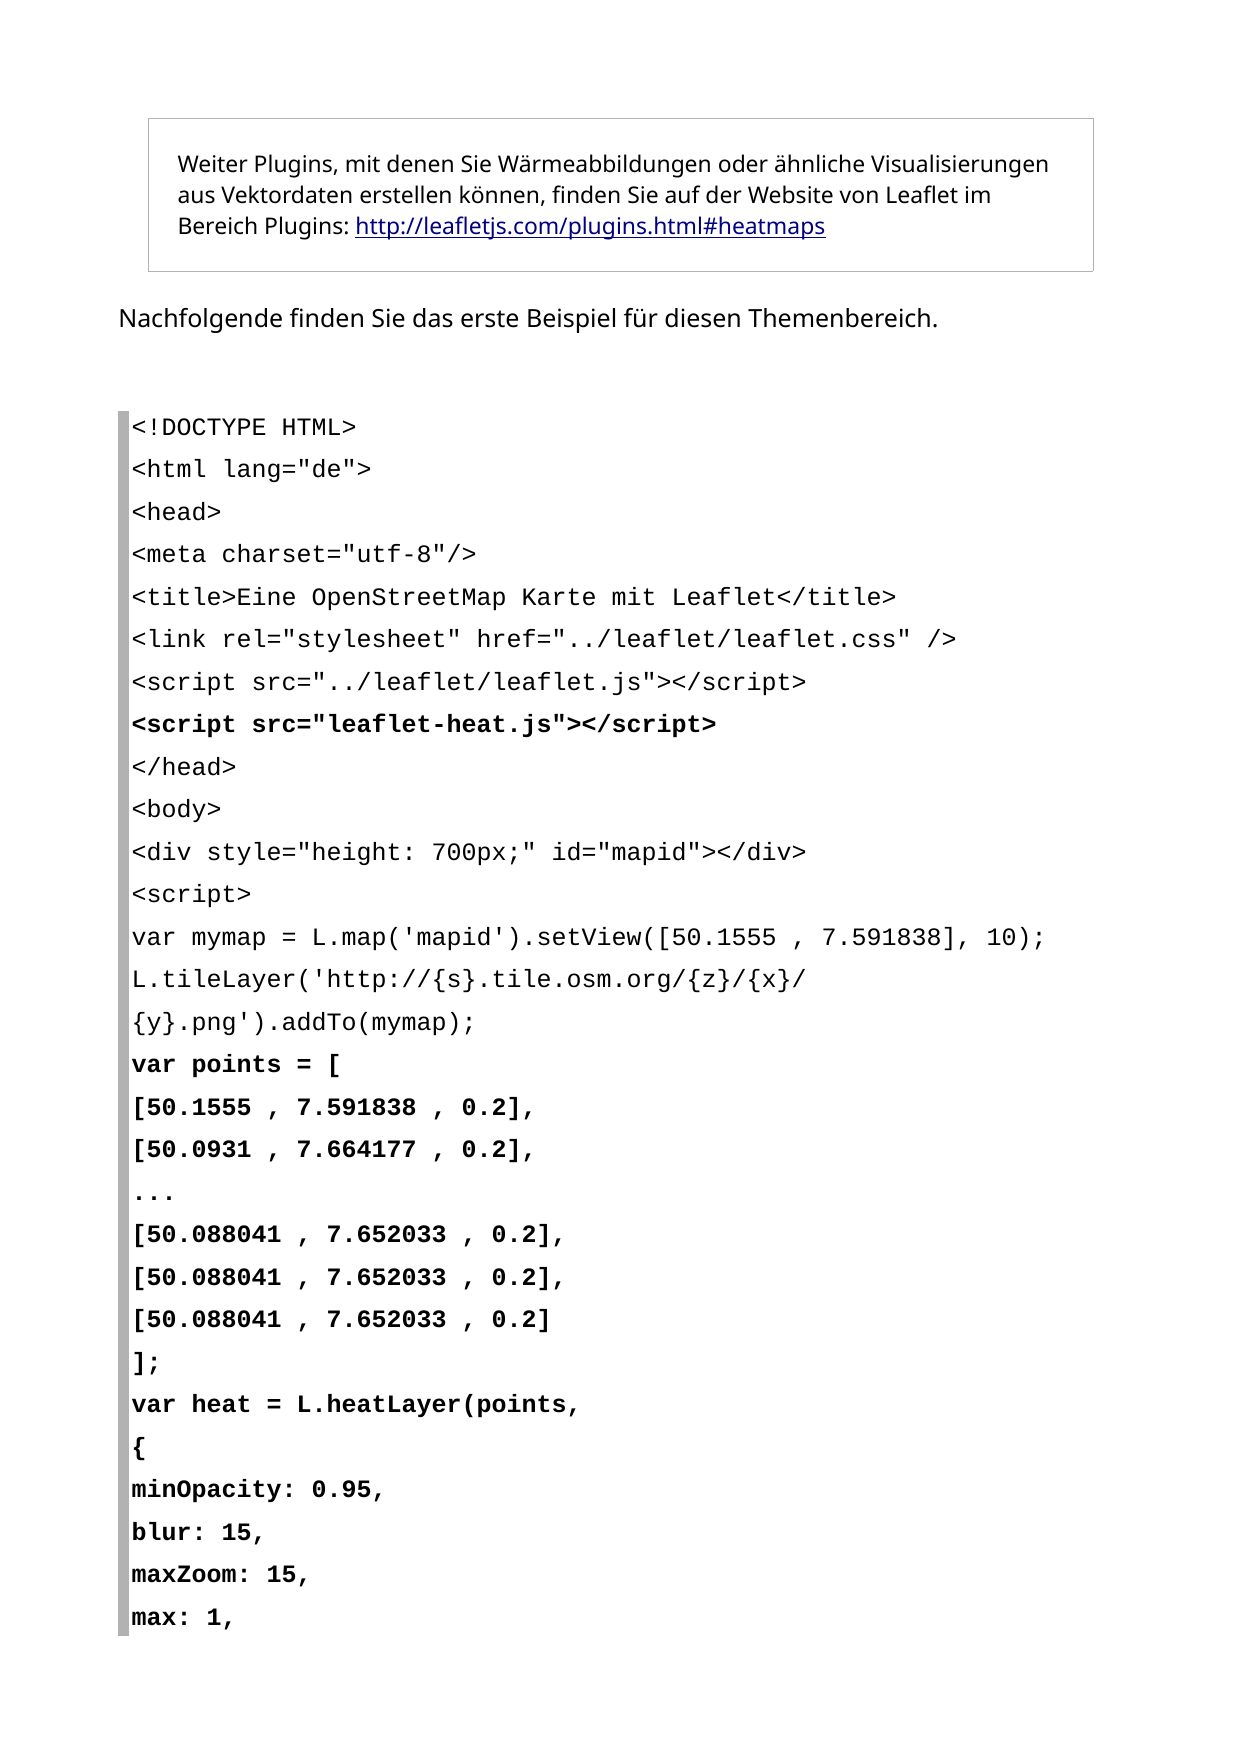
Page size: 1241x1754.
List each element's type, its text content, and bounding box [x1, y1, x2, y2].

text blur: 15, [129, 1516, 1122, 1548]
text var mymap = L.map('mapid').setView([50.1555 , 7.591838], 10); [129, 921, 1122, 953]
text <head> [129, 496, 1122, 528]
text <meta charset="utf-8"/> [129, 539, 1122, 570]
text ]; [129, 1346, 1122, 1378]
text L.tileLayer('http://{s}.tile.osm.org/{z}/{x}/{y}.png').addTo(mymap); [129, 964, 1122, 1038]
text Weiter Plugins, mit denen Sie Wärmeabbildungen oder ähnliche Visualisierungen aus Vektordaten erstellen können, finden Sie auf der Website von Leaflet im Bereich Plugins: http://leafletjs.com/plugins.html#heatmaps [149, 119, 1093, 271]
text <script> [129, 879, 1122, 910]
text <script src="../leaflet/leaflet.js"></script> [129, 666, 1122, 698]
text <title>Eine OpenStreetMap Karte mit Leaflet</title> [129, 581, 1122, 613]
text </head> [129, 751, 1122, 783]
text var heat = L.heatLayer(points, [129, 1389, 1122, 1420]
text max: 1, [129, 1601, 1122, 1636]
text <div style="height: 700px;" id="mapid"></div> [129, 836, 1122, 868]
text [50.088041 , 7.652033 , 0.2], [129, 1261, 1122, 1293]
text <!DOCTYPE HTML> [129, 411, 1122, 443]
text Nachfolgende finden Sie das erste Beispiel für diesen Themenbereich. [118, 301, 1122, 334]
text [50.088041 , 7.652033 , 0.2] [129, 1304, 1122, 1335]
text [50.1555 , 7.591838 , 0.2], [129, 1091, 1122, 1123]
text [50.088041 , 7.652033 , 0.2], [129, 1219, 1122, 1250]
text ... [129, 1176, 1122, 1208]
text maxZoom: 15, [129, 1559, 1122, 1590]
text <script src="leaflet-heat.js"></script> [129, 709, 1122, 740]
text <link rel="stylesheet" href="../leaflet/leaflet.css" /> [129, 624, 1122, 655]
text [50.0931 , 7.664177 , 0.2], [129, 1134, 1122, 1165]
text <body> [129, 794, 1122, 825]
text var points = [ [129, 1049, 1122, 1080]
text { [129, 1431, 1122, 1463]
text minOpacity: 0.95, [129, 1474, 1122, 1505]
text <html lang="de"> [129, 454, 1122, 485]
